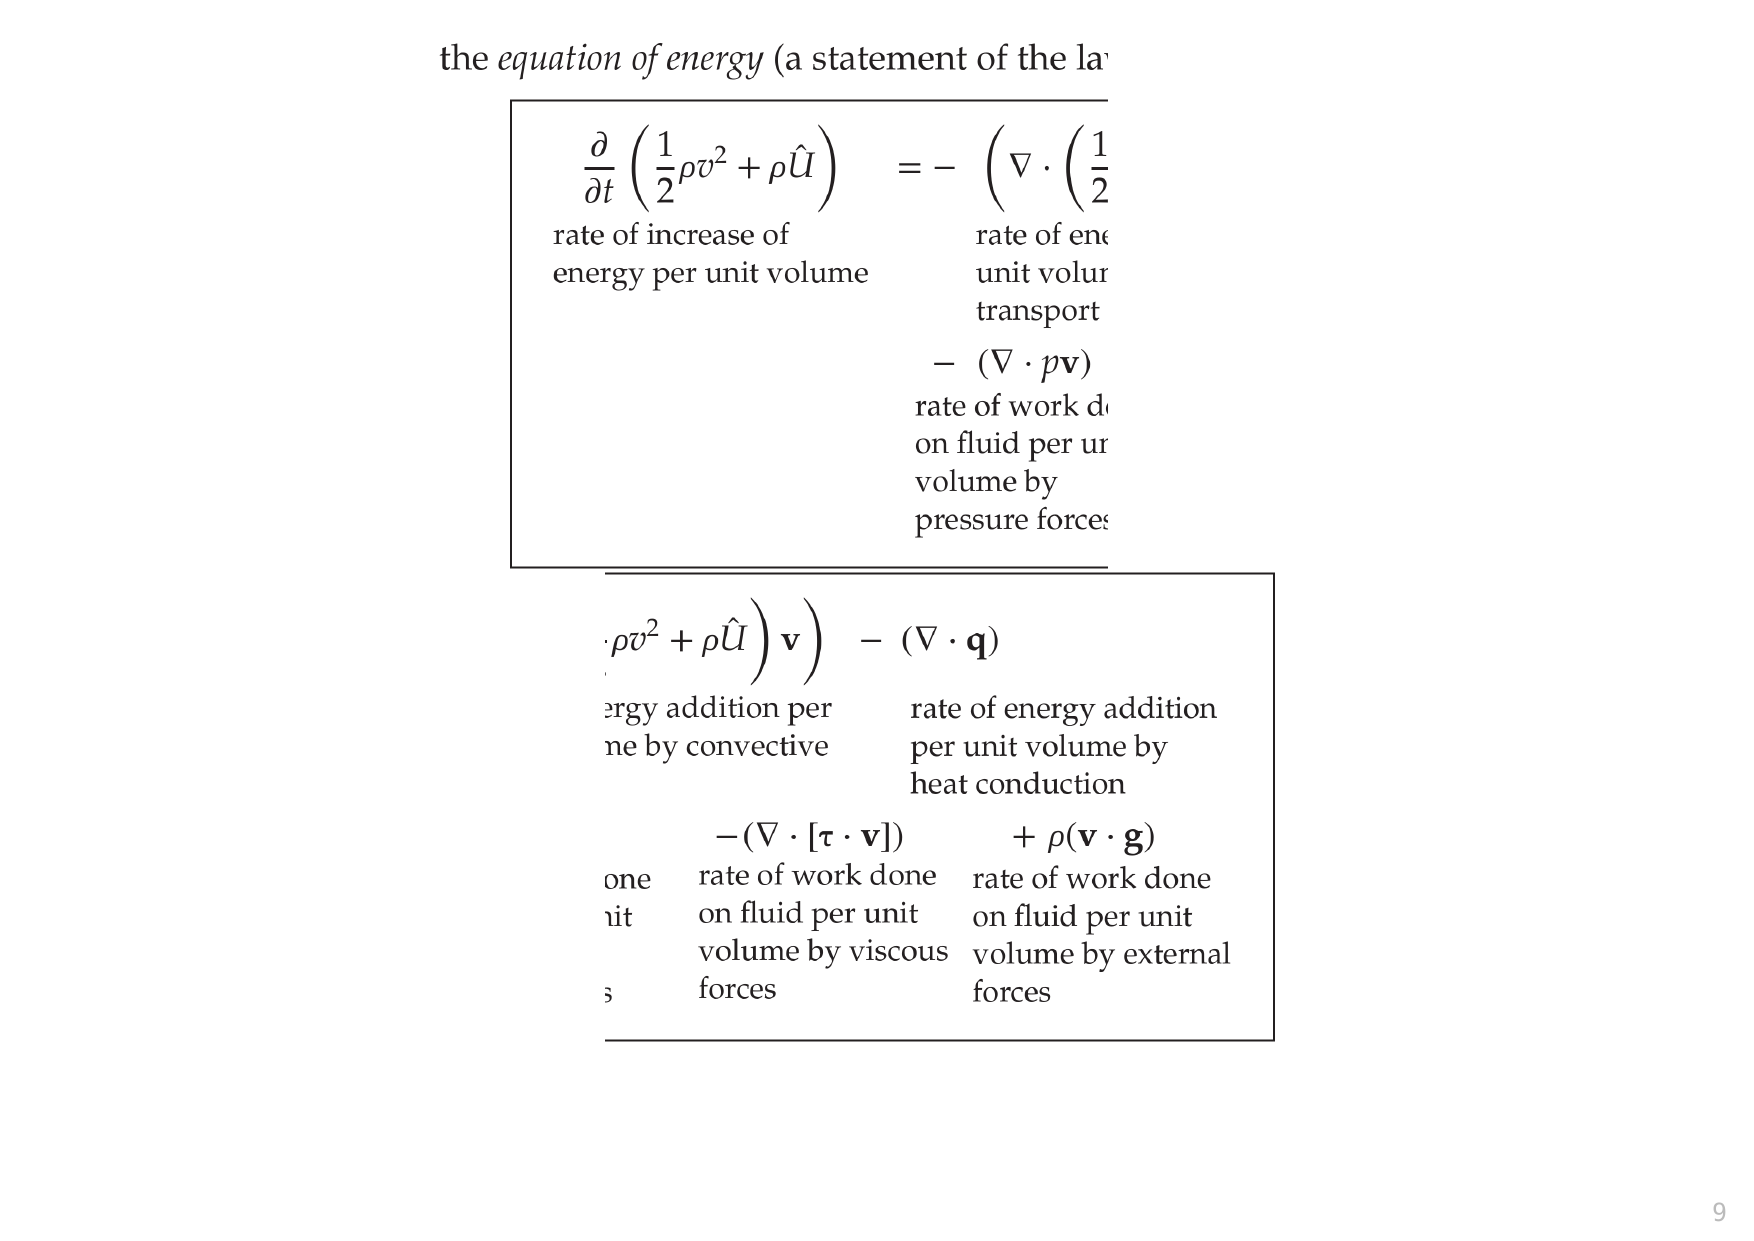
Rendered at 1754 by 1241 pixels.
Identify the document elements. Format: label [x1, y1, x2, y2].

picture [434, 39, 1280, 1045]
